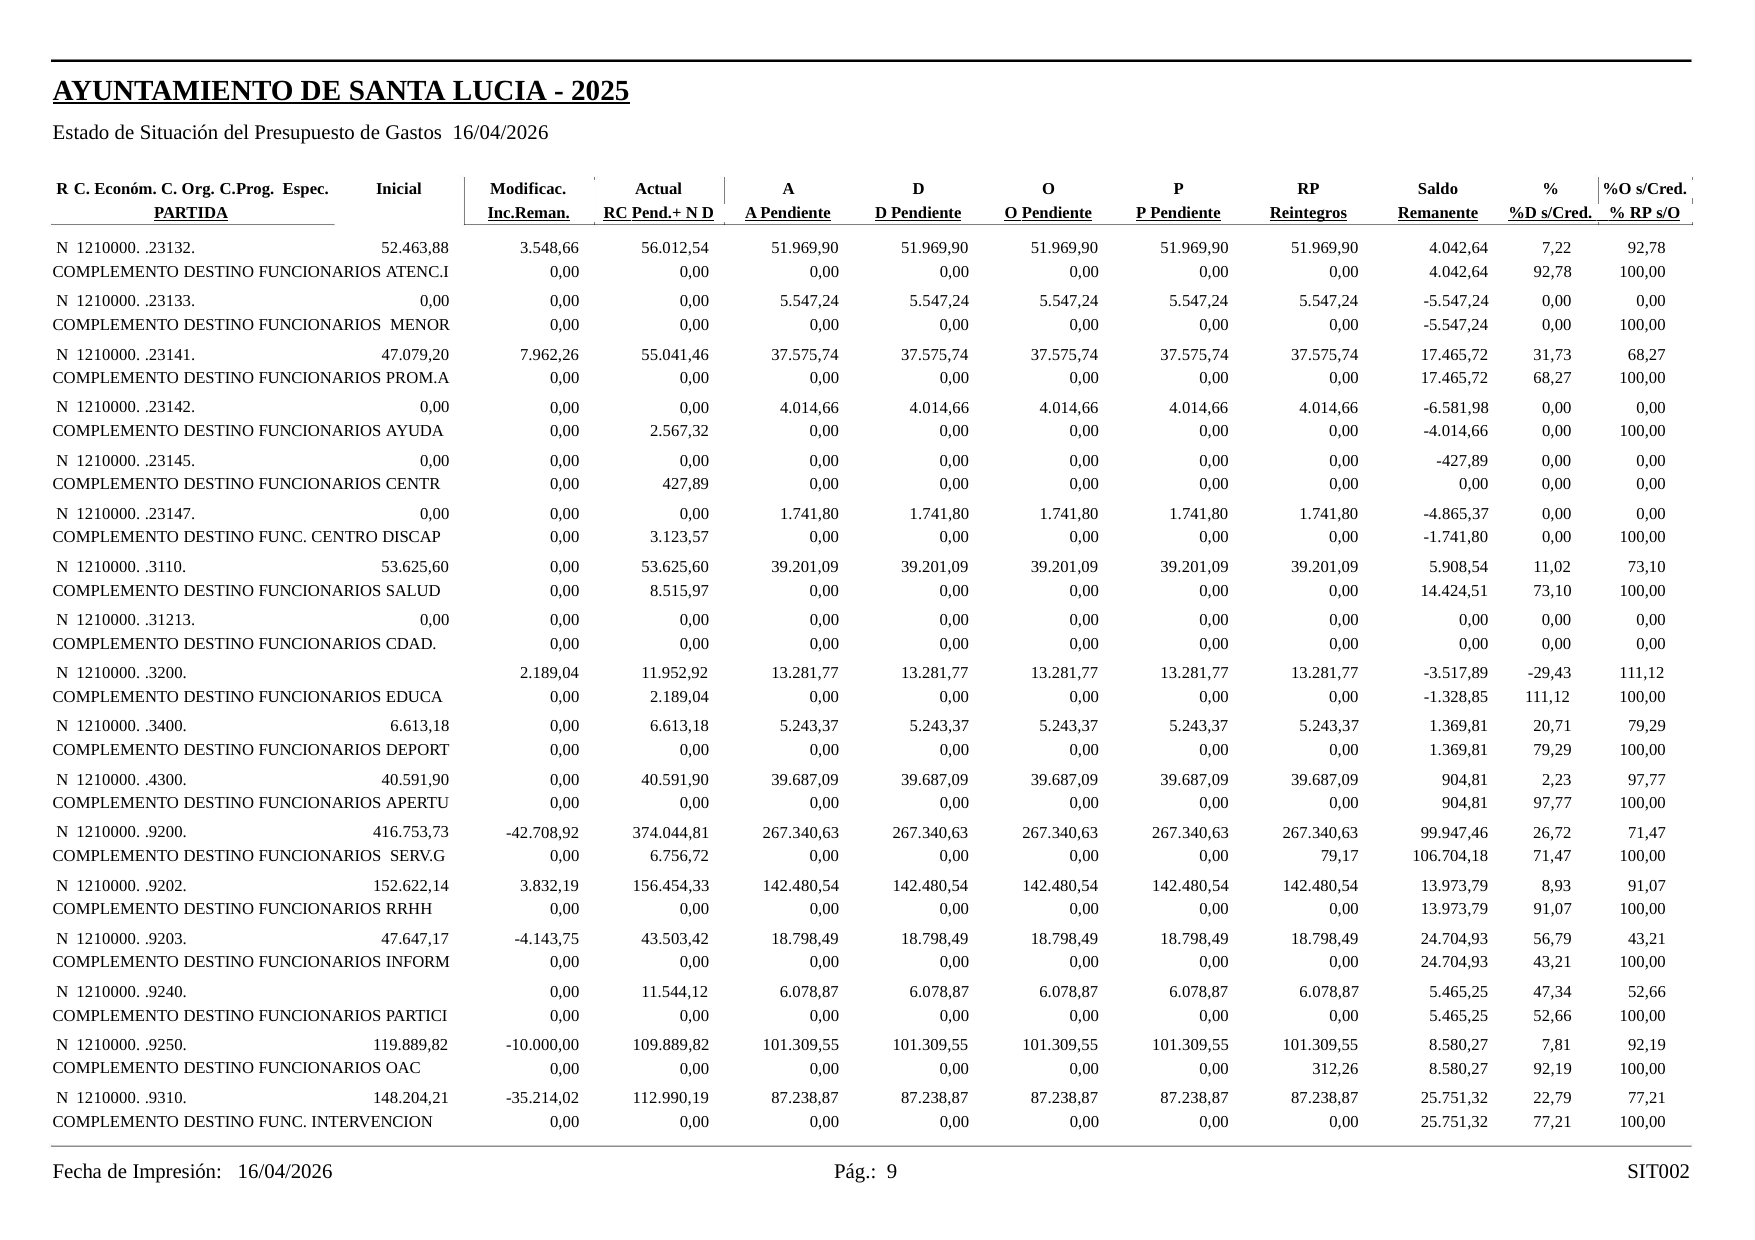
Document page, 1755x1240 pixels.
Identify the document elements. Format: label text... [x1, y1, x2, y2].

text 0,00 [939, 688, 994, 706]
text 68,27 [1533, 369, 1597, 387]
text 0,00 [1329, 581, 1383, 600]
text 1.369,81 [1429, 717, 1513, 736]
text 0,00 [1069, 369, 1124, 387]
text 39.201,09 [1160, 558, 1253, 576]
text 142.480,54 [1152, 877, 1254, 895]
text 0,00 [550, 292, 604, 311]
text 43,21 [1628, 930, 1691, 948]
text N 1210000. .9203. [56, 930, 212, 948]
text 8.515,97 [650, 581, 734, 600]
text 0,00 [1069, 1059, 1124, 1078]
text P Pendiente [1136, 204, 1246, 222]
text 0,00 [1069, 452, 1124, 470]
text 100,00 [1619, 263, 1691, 281]
text 0,00 [939, 452, 994, 470]
text 87.238,87 [1291, 1089, 1384, 1108]
text 39.687,09 [1031, 770, 1124, 789]
text 0,00 [1542, 611, 1597, 629]
text 5.908,54 [1429, 558, 1513, 576]
text Saldo [1418, 180, 1483, 198]
text 267.340,63 [892, 823, 994, 842]
text 0,00 [939, 1113, 994, 1131]
text 92,19 [1533, 1059, 1597, 1078]
text 6.756,72 [650, 847, 734, 865]
text 0,00 [1199, 953, 1254, 972]
text -4.865,37 [1423, 505, 1513, 523]
text 100,00 [1619, 1059, 1691, 1078]
text 100,00 [1619, 369, 1691, 387]
text 5.243,37 [1039, 717, 1124, 736]
text 0,00 [1329, 422, 1383, 440]
text 37.575,74 [1031, 345, 1124, 364]
text 6.613,18 [650, 717, 734, 736]
text 0,00 [939, 1059, 994, 1078]
text 18.798,49 [1291, 930, 1384, 948]
text Fecha de Impresión: 16/04/2026 [52, 1160, 358, 1183]
text 0,00 [1199, 369, 1254, 387]
text COMPLEMENTO DESTINO FUNCIONARIOS OAC [52, 1059, 474, 1078]
text 0,00 [809, 475, 864, 493]
text 97,77 [1628, 770, 1691, 789]
text -29,43 [1528, 664, 1596, 683]
text 5.243,37 [1299, 717, 1384, 736]
text 39.687,09 [1160, 770, 1254, 789]
text 6.078,87 [1169, 983, 1254, 1001]
text 13.281,77 [901, 664, 994, 683]
text 73,10 [1533, 581, 1597, 600]
text 0,00 [679, 794, 734, 812]
text N 1210000. .9202. 152.622,14 [56, 876, 475, 895]
text 24.704,93 [1421, 953, 1513, 972]
text 0,00 [550, 369, 604, 387]
text 100,00 [1619, 847, 1691, 865]
text 51.969,90 [1160, 239, 1254, 258]
text 0,00 [809, 528, 864, 547]
text 0,00 [1636, 452, 1691, 470]
text 0,00 [1329, 475, 1384, 493]
text COMPLEMENTO DESTINO FUNCIONARIOS SALUD [52, 581, 465, 600]
text 0,00 [550, 794, 604, 812]
text 0,00 [1199, 581, 1253, 600]
text 0,00 [1199, 316, 1254, 334]
text 87.238,87 [1160, 1089, 1254, 1108]
text 0,00 [550, 558, 604, 576]
text N 1210000. .4300. 40.591,90 [56, 770, 475, 789]
text 24.704,93 [1421, 930, 1513, 948]
text 101.309,55 [1152, 1036, 1254, 1054]
text 0,00 [809, 900, 864, 918]
text 47.647,17 [381, 930, 474, 948]
text 0,00 [550, 1006, 604, 1025]
text 0,00 [550, 741, 604, 759]
text N 1210000. .23142. 0,00 [56, 398, 475, 417]
text 0,00 [1329, 741, 1384, 759]
text 52.463,88 [381, 239, 474, 258]
text 5.465,25 [1429, 1006, 1513, 1025]
text -4.014,66 [1423, 422, 1513, 440]
text 0,00 [1069, 847, 1124, 865]
text 100,00 [1619, 900, 1691, 918]
text 0,00 [939, 475, 994, 493]
text COMPLEMENTO DESTINO FUNCIONARIOS PROM.A [52, 369, 475, 387]
text 0,00 [1459, 611, 1513, 629]
text 0,00 [1199, 741, 1254, 759]
text 0,00 [1069, 1006, 1124, 1025]
text COMPLEMENTO DESTINO FUNCIONARIOS EDUCA [52, 688, 475, 706]
text 0,00 [1199, 528, 1253, 547]
text 0,00 [420, 505, 474, 523]
text 0,00 [1199, 847, 1254, 865]
text 0,00 [1329, 369, 1384, 387]
text 37.575,74 [1160, 345, 1254, 364]
text 0,00 [679, 316, 734, 334]
text COMPLEMENTO DESTINO FUNCIONARIOS DEPORT [52, 741, 475, 759]
text N 1210000. .23147. [56, 505, 220, 523]
text Actual [635, 180, 707, 198]
text 2,23 [1542, 770, 1596, 789]
text 0,00 [679, 369, 734, 387]
text 312,26 [1312, 1059, 1384, 1078]
text 40.591,90 [641, 770, 734, 789]
text COMPLEMENTO DESTINO FUNCIONARIOS MENOR [52, 316, 475, 334]
text 0,00 [1069, 1113, 1124, 1131]
text 0,00 [939, 953, 994, 972]
text 0,00 [1459, 475, 1513, 493]
text 25.751,32 [1421, 1113, 1513, 1131]
text COMPLEMENTO DESTINO FUNCIONARIOS CDAD. [52, 634, 461, 653]
text 53.625,60 [641, 558, 734, 576]
text 79,17 [1321, 847, 1383, 865]
text 55.041,46 [641, 345, 734, 364]
text -35.214,02 [506, 1089, 604, 1108]
text 0,00 [550, 581, 604, 600]
text 156.454,33 [632, 877, 734, 895]
text 18.798,49 [1160, 930, 1254, 948]
text 0,00 [1329, 263, 1384, 281]
text 0,00 [550, 900, 604, 918]
text 0,00 [1636, 292, 1691, 311]
text 0,00 [550, 770, 604, 789]
text 5.547,24 [1039, 292, 1124, 311]
text 0,00 [1199, 422, 1253, 440]
text 5.547,24 [1299, 292, 1383, 311]
text N 1210000. .9250. 119.889,82 [56, 1036, 474, 1054]
text 112.990,19 [632, 1089, 734, 1108]
text COMPLEMENTO DESTINO FUNC. INTERVENCION [52, 1113, 459, 1131]
text 6.078,87 [1299, 983, 1384, 1001]
text 4.014,66 [909, 398, 994, 417]
text COMPLEMENTO DESTINO FUNCIONARIOS AYUDA [52, 422, 475, 440]
text 20,71 [1533, 717, 1597, 736]
text 39.201,09 [1291, 558, 1383, 576]
text 0,00 [809, 369, 864, 387]
text 0,00 [809, 263, 864, 281]
text 51.969,90 [771, 239, 864, 258]
text 0,00 [939, 611, 994, 629]
text 0,00 [809, 741, 864, 759]
text SIT002 [1627, 1160, 1715, 1183]
text 0,00 [550, 953, 604, 972]
text 77,21 [1628, 1089, 1691, 1108]
text 0,00 [550, 528, 604, 547]
text -42.708,92 [506, 823, 604, 842]
text 0,00 [809, 688, 864, 706]
text 18.798,49 [1031, 930, 1124, 948]
text 4.014,66 [1299, 398, 1383, 417]
text 0,00 [809, 1006, 864, 1025]
text Reintegros [1269, 204, 1372, 222]
text 71,47 [1628, 823, 1691, 842]
text 101.309,55 [1022, 1036, 1124, 1054]
text PARTIDA [154, 204, 352, 222]
text 0,00 [550, 847, 604, 865]
text 904,81 [1442, 794, 1513, 812]
text 0,00 [679, 1059, 734, 1078]
text 0,00 [679, 611, 734, 629]
text 101.309,55 [1282, 1036, 1384, 1054]
text 0,00 [550, 1113, 604, 1131]
text 25.751,32 [1421, 1089, 1513, 1108]
text 0,00 [550, 983, 604, 1001]
text 0,00 [1459, 634, 1513, 653]
text 0,00 [1329, 900, 1384, 918]
text 0,00 [1542, 528, 1597, 547]
text 0,00 [1199, 263, 1254, 281]
text 0,00 [1069, 953, 1124, 972]
text 4.042,64 [1429, 239, 1513, 258]
text 0,00 [939, 528, 994, 547]
text 0,00 [420, 611, 474, 629]
text 5.243,37 [1169, 717, 1254, 736]
text 6.078,87 [779, 983, 864, 1001]
text O Pendiente [1004, 204, 1117, 222]
text COMPLEMENTO DESTINO FUNCIONARIOS ATENC.I [52, 263, 475, 281]
text 2.567,32 [650, 422, 734, 440]
text 0,00 [679, 398, 734, 417]
text 3.548,66 [520, 239, 604, 258]
text 7.962,26 [520, 345, 604, 364]
text 91,07 [1628, 877, 1691, 895]
text 0,00 [809, 1059, 864, 1078]
text -427,89 [1436, 452, 1513, 470]
text %O s/Cred. [1602, 180, 1712, 198]
text 5.243,37 [909, 717, 994, 736]
text 7,81 [1542, 1036, 1596, 1054]
text 0,00 [939, 1006, 994, 1025]
text 0,00 [1329, 528, 1383, 547]
text 5.243,37 [779, 717, 864, 736]
text 0,00 [939, 369, 994, 387]
text 0,00 [1542, 422, 1597, 440]
text Estado de Situación del Presupuesto de Gastos 16/04/2026 [52, 121, 572, 144]
text 37.575,74 [1291, 345, 1384, 364]
text 99.947,46 [1421, 823, 1513, 842]
text 11.952,92 [641, 664, 734, 683]
text COMPLEMENTO DESTINO FUNCIONARIOS CENTR [52, 475, 475, 493]
text 1.741,80 [1299, 505, 1383, 523]
text 18.798,49 [901, 930, 994, 948]
text 1.369,81 [1429, 741, 1513, 759]
text 0,00 [679, 1113, 734, 1131]
text 87.238,87 [901, 1089, 994, 1108]
text 0,00 [1069, 528, 1124, 547]
text 0,00 [1636, 398, 1691, 417]
text Inc.Reman. [487, 204, 595, 222]
text 427,89 [662, 475, 734, 493]
text 4.014,66 [1169, 398, 1253, 417]
text 0,00 [939, 900, 994, 918]
text 43,21 [1533, 953, 1597, 972]
text 97,77 [1533, 794, 1597, 812]
text 39.201,09 [771, 558, 864, 576]
text 100,00 [1619, 1006, 1691, 1025]
text 52,66 [1533, 1006, 1597, 1025]
text 0,00 [679, 953, 734, 972]
text 26,72 [1533, 823, 1597, 842]
text 79,29 [1628, 717, 1691, 736]
text N 1210000. .23141. 47.079,20 [56, 345, 475, 364]
text 17.465,72 [1421, 369, 1513, 387]
text 92,78 [1533, 263, 1597, 281]
text N 1210000. .9310. [56, 1089, 212, 1108]
text N 1210000. .3200. [56, 664, 475, 683]
text 11,02 [1533, 558, 1597, 576]
text 71,47 [1533, 847, 1597, 865]
text 0,00 [550, 611, 604, 629]
text 91,07 [1533, 900, 1597, 918]
text 0,00 [1069, 741, 1124, 759]
text 0,00 [1069, 634, 1124, 653]
text -6.581,98 [1423, 398, 1513, 417]
text 0,00 [1069, 794, 1124, 812]
text 3.123,57 [650, 528, 734, 547]
text 267.340,63 [1282, 823, 1383, 842]
text 100,00 [1619, 316, 1691, 334]
text Pág.: 9 [834, 1160, 922, 1183]
text 56.012,54 [641, 239, 734, 258]
text R C. Económ. C. Org. C.Prog. Espec. [56, 180, 352, 198]
text 18.798,49 [771, 930, 864, 948]
text 0,00 [679, 1006, 734, 1025]
text COMPLEMENTO DESTINO FUNCIONARIOS APERTU [52, 794, 475, 812]
text 0,00 [550, 263, 604, 281]
text 13.281,77 [1160, 664, 1253, 683]
text 2.189,04 [520, 664, 604, 683]
text 37.575,74 [901, 345, 994, 364]
text -5.547,24 [1423, 292, 1513, 311]
text %D s/Cred. % RP s/O [1508, 204, 1705, 222]
text 1.741,80 [909, 505, 994, 523]
text 5.465,25 [1429, 983, 1513, 1001]
text 0,00 [1542, 475, 1597, 493]
text 51.969,90 [901, 239, 994, 258]
text O [1042, 180, 1080, 198]
text -1.328,85 [1423, 688, 1513, 706]
text 6.078,87 [1039, 983, 1124, 1001]
text 267.340,63 [762, 823, 864, 842]
text 0,00 [1069, 688, 1124, 706]
text 0,00 [1199, 1059, 1254, 1078]
text 3.832,19 [520, 877, 604, 895]
text 1.741,80 [1039, 505, 1124, 523]
text 0,00 [1199, 1113, 1254, 1131]
text Modificac. [490, 180, 595, 198]
text 2.189,04 [650, 688, 734, 706]
text 0,00 [1636, 611, 1691, 629]
text 13.281,77 [771, 664, 864, 683]
text 0,00 [1329, 452, 1384, 470]
text 0,00 [1199, 900, 1254, 918]
text 92,78 [1628, 239, 1691, 258]
text 100,00 [1619, 953, 1691, 972]
text 0,00 [809, 581, 864, 600]
text 39.687,09 [901, 770, 994, 789]
text 31,73 [1533, 345, 1597, 364]
text 22,79 [1533, 1089, 1597, 1108]
text D Pendiente [875, 204, 987, 222]
text 904,81 [1442, 770, 1513, 789]
text 8.580,27 [1429, 1059, 1513, 1078]
text 101.309,55 [762, 1036, 864, 1054]
text 4.014,66 [780, 398, 864, 417]
text N 1210000. .9200. 416.753,73 [56, 823, 475, 842]
text 0,00 [1329, 1006, 1384, 1025]
text RP [1297, 180, 1344, 198]
text 109.889,82 [632, 1036, 734, 1054]
text 0,00 [1329, 953, 1384, 972]
text N 1210000. .23133. 0,00 [56, 292, 475, 311]
text 0,00 [679, 292, 734, 311]
text COMPLEMENTO DESTINO FUNCIONARIOS RRHH [52, 900, 475, 918]
text 13.973,79 [1421, 877, 1513, 895]
text 111,12 [1525, 688, 1596, 706]
text 13.973,79 [1421, 900, 1513, 918]
text N 1210000. .23132. [56, 239, 220, 258]
text 79,29 [1533, 741, 1597, 759]
text 52,66 [1628, 983, 1691, 1001]
text 0,00 [1199, 688, 1253, 706]
text -10.000,00 [506, 1036, 604, 1054]
text 5.547,24 [909, 292, 994, 311]
text 0,00 [679, 634, 734, 653]
text 17.465,72 [1421, 345, 1513, 364]
text 43.503,42 [641, 930, 734, 948]
text 39.687,09 [1291, 770, 1384, 789]
text 0,00 [1542, 292, 1597, 311]
text 0,00 [809, 316, 864, 334]
text 0,00 [809, 634, 864, 653]
text 0,00 [1199, 794, 1254, 812]
text 5.547,24 [1169, 292, 1254, 311]
text 68,27 [1628, 345, 1691, 364]
text 5.547,24 [780, 292, 864, 311]
text 106.704,18 [1412, 847, 1513, 865]
text 39.201,09 [1031, 558, 1124, 576]
text 6.078,87 [909, 983, 994, 1001]
text 51.969,90 [1031, 239, 1124, 258]
text 0,00 [1199, 634, 1254, 653]
text P [1173, 180, 1208, 198]
text 51.969,90 [1291, 239, 1384, 258]
text N 1210000. .3110. [56, 558, 212, 576]
text N 1210000. .23145. 0,00 [56, 451, 475, 470]
text 0,00 [679, 505, 734, 523]
text 0,00 [550, 1059, 604, 1078]
text 0,00 [679, 900, 734, 918]
text N 1210000. .31213. [56, 611, 220, 629]
text 0,00 [550, 316, 604, 334]
text 0,00 [1542, 452, 1597, 470]
text Remanente [1398, 204, 1503, 222]
text 267.340,63 [1022, 823, 1124, 842]
text 39.201,09 [901, 558, 994, 576]
text 77,21 [1533, 1113, 1597, 1131]
text 0,00 [1329, 634, 1384, 653]
text 0,00 [939, 634, 994, 653]
text 0,00 [1069, 263, 1124, 281]
text -1.741,80 [1423, 528, 1513, 547]
text 100,00 [1619, 528, 1691, 547]
text -4.143,75 [514, 930, 604, 948]
text AYUNTAMIENTO DE SANTA LUCIA - 2025 [52, 75, 662, 107]
text N 1210000. .9240. [56, 983, 474, 1001]
text 87.238,87 [1031, 1089, 1124, 1108]
text 37.575,74 [771, 345, 864, 364]
text 148.204,21 [373, 1089, 474, 1108]
text 0,00 [809, 847, 864, 865]
text 0,00 [809, 611, 864, 629]
text 0,00 [1069, 422, 1124, 440]
text A Pendiente [745, 204, 857, 222]
text 11.544,12 [641, 983, 734, 1001]
text 39.687,09 [771, 770, 864, 789]
text 0,00 [1542, 505, 1597, 523]
text 0,00 [1636, 634, 1691, 653]
text 0,00 [1636, 505, 1691, 523]
text 0,00 [939, 581, 994, 600]
text -5.547,24 [1423, 316, 1513, 334]
text 100,00 [1619, 581, 1691, 600]
text 14.424,51 [1420, 581, 1513, 600]
text 0,00 [809, 452, 864, 470]
text 142.480,54 [1022, 877, 1124, 895]
text 56,79 [1533, 930, 1597, 948]
text 4.042,64 [1429, 263, 1513, 281]
text 0,00 [939, 422, 994, 440]
text 0,00 [939, 741, 994, 759]
text 0,00 [1329, 794, 1384, 812]
text 47,34 [1533, 983, 1597, 1001]
text 4.014,66 [1039, 398, 1124, 417]
text COMPLEMENTO DESTINO FUNCIONARIOS INFORM [52, 953, 474, 972]
text 87.238,87 [771, 1089, 864, 1108]
text 8,93 [1542, 877, 1596, 895]
text COMPLEMENTO DESTINO FUNCIONARIOS SERV.G [52, 847, 475, 865]
text 7,22 [1542, 239, 1596, 258]
text 8.580,27 [1429, 1036, 1513, 1054]
text 0,00 [550, 717, 604, 736]
text 111,12 [1619, 664, 1691, 683]
text 0,00 [939, 263, 994, 281]
text 0,00 [1542, 316, 1597, 334]
text 0,00 [550, 505, 604, 523]
text 0,00 [1542, 634, 1597, 653]
text 92,19 [1628, 1036, 1691, 1054]
text N 1210000. .3400. 6.613,18 [56, 717, 475, 736]
text Inicial [376, 180, 447, 198]
text 0,00 [1069, 900, 1124, 918]
text 0,00 [1199, 452, 1254, 470]
text 101.309,55 [892, 1036, 994, 1054]
text 73,10 [1628, 558, 1691, 576]
text 100,00 [1619, 688, 1691, 706]
text 0,00 [550, 452, 604, 470]
text 0,00 [1542, 398, 1597, 417]
text 100,00 [1619, 741, 1691, 759]
text 0,00 [809, 422, 864, 440]
text 13.281,77 [1291, 664, 1383, 683]
text 0,00 [1069, 316, 1124, 334]
text 374.044,81 [632, 823, 734, 842]
text COMPLEMENTO DESTINO FUNCIONARIOS PARTICI [52, 1006, 474, 1025]
text 0,00 [1329, 1113, 1384, 1131]
text 0,00 [679, 741, 734, 759]
text 0,00 [939, 847, 994, 865]
text 0,00 [1636, 475, 1691, 493]
text 267.340,63 [1152, 823, 1254, 842]
text 0,00 [1329, 316, 1383, 334]
text 0,00 [1329, 688, 1383, 706]
text 0,00 [809, 1113, 864, 1131]
text 142.480,54 [892, 877, 994, 895]
text 0,00 [1199, 611, 1254, 629]
text A [782, 180, 819, 198]
text 0,00 [550, 475, 604, 493]
text 142.480,54 [1282, 877, 1384, 895]
text 0,00 [1329, 611, 1384, 629]
text 100,00 [1619, 794, 1691, 812]
text 0,00 [809, 953, 864, 972]
text 0,00 [1069, 581, 1124, 600]
text 0,00 [939, 794, 994, 812]
text 0,00 [550, 398, 604, 417]
text 0,00 [1069, 611, 1124, 629]
text 0,00 [550, 688, 604, 706]
text -3.517,89 [1423, 664, 1513, 683]
text 0,00 [1069, 475, 1124, 493]
text COMPLEMENTO DESTINO FUNC. CENTRO DISCAP [52, 528, 465, 547]
text 142.480,54 [762, 877, 864, 895]
text 53.625,60 [381, 558, 474, 576]
text 13.281,77 [1031, 664, 1124, 683]
text 0,00 [939, 316, 994, 334]
text % [1542, 180, 1584, 198]
text 1.741,80 [1169, 505, 1253, 523]
text 0,00 [809, 794, 864, 812]
text RC Pend.+ N D [603, 204, 739, 222]
text 100,00 [1619, 1113, 1691, 1131]
text 0,00 [679, 263, 734, 281]
text 0,00 [1199, 475, 1254, 493]
text 0,00 [679, 452, 734, 470]
text 0,00 [550, 634, 604, 653]
text 0,00 [550, 422, 604, 440]
text D [912, 180, 949, 198]
text 1.741,80 [780, 505, 864, 523]
text 0,00 [1199, 1006, 1254, 1025]
text 100,00 [1619, 422, 1691, 440]
